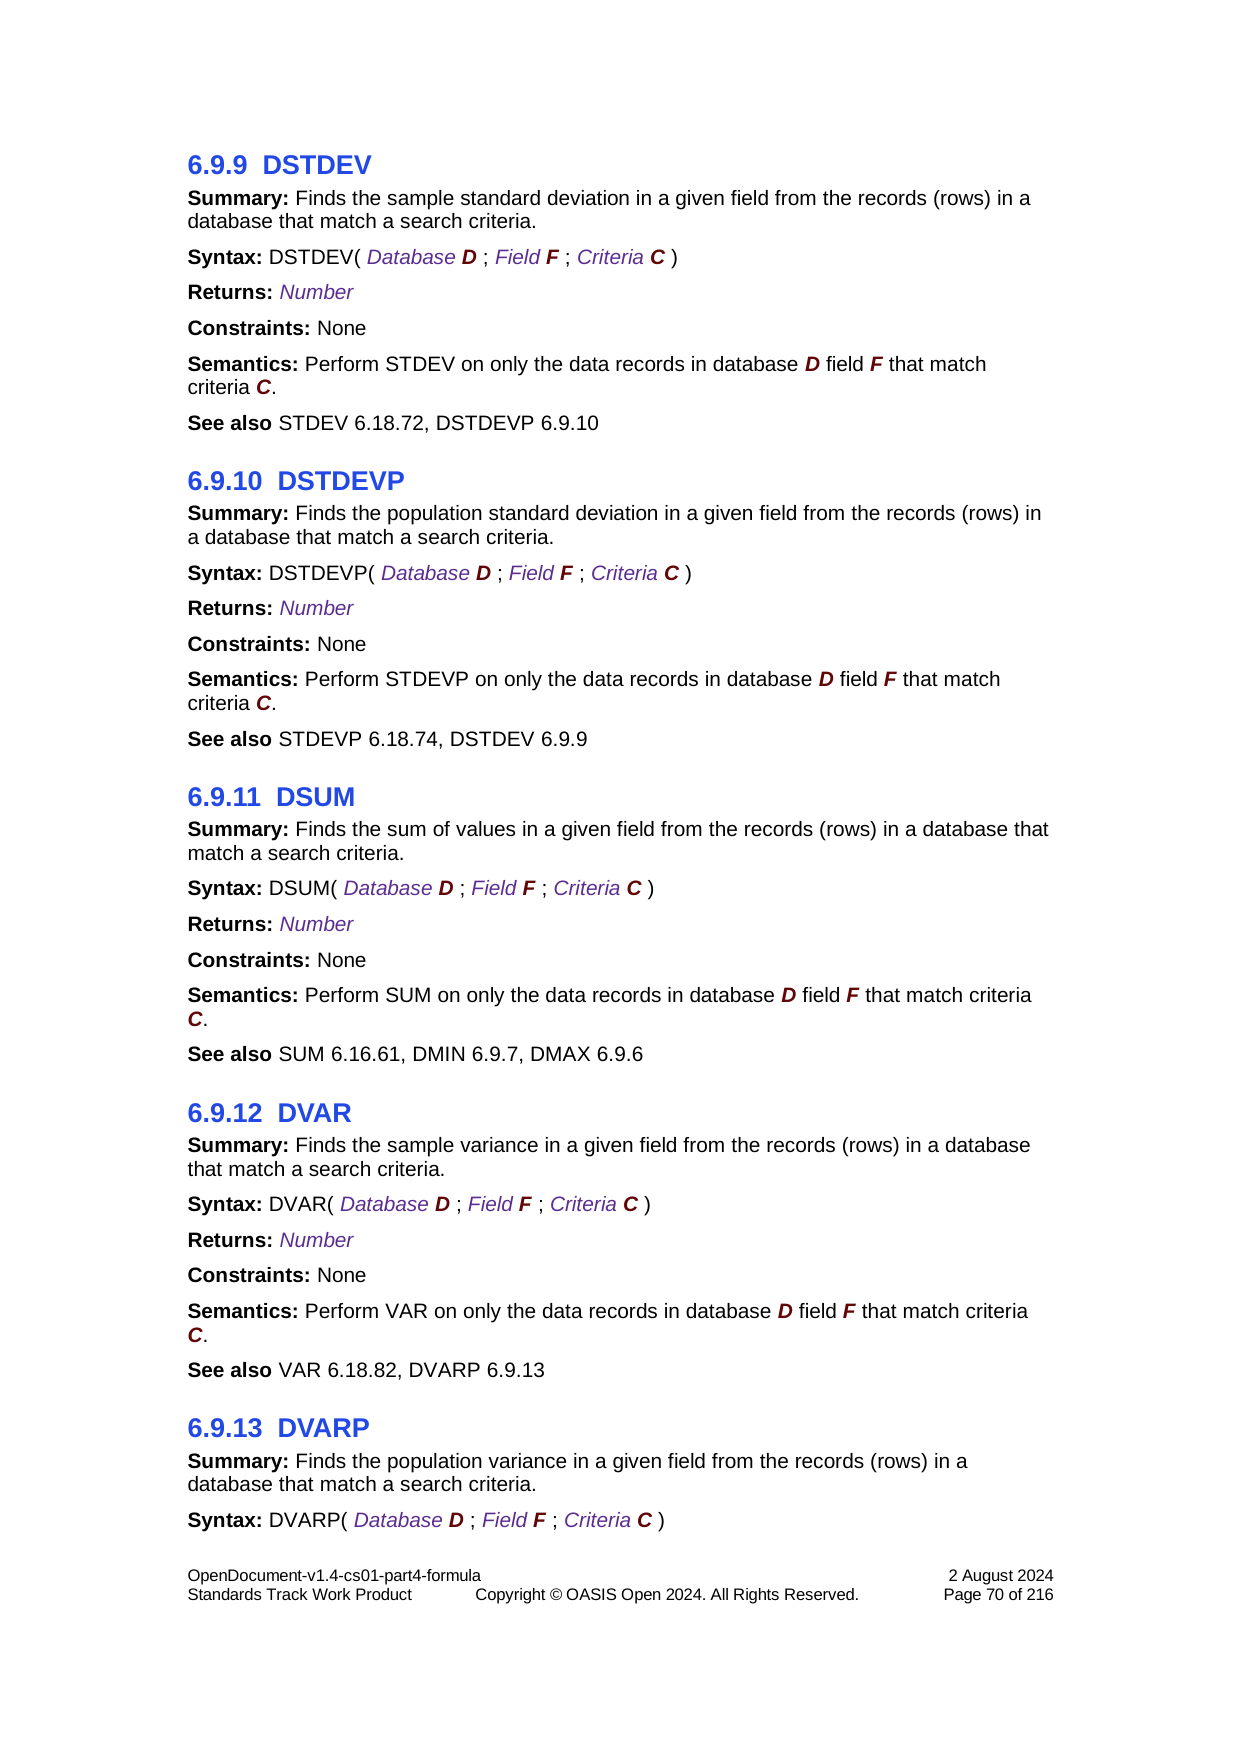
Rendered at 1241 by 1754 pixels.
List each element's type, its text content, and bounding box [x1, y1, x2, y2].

text Syntax: DSTDEVP( Database D ; Field F ; Criteria C ) [187, 561, 1053, 584]
text Returns: Number [187, 912, 1053, 936]
subtitle DVAR [187, 1097, 1053, 1127]
text Syntax: DSUM( Database D ; Field F ; Criteria C ) [187, 877, 1053, 900]
text See also STDEVP 6.18.74, DSTDEV 6.9.9 [187, 727, 1053, 751]
subtitle DVARP [187, 1413, 1053, 1443]
subtitle DSUM [187, 782, 1053, 812]
text Semantics: Perform VAR on only the data records in database D field F that match criteria C. [187, 1299, 1053, 1347]
text Returns: Number [187, 281, 1053, 304]
text Syntax: DVARP( Database D ; Field F ; Criteria C ) [187, 1508, 1053, 1532]
text Syntax: DVAR( Database D ; Field F ; Criteria C ) [187, 1193, 1053, 1216]
subtitle DSTDEVP [187, 466, 1053, 496]
text Semantics: Perform STDEV on only the data records in database D field F that match criteria C. [187, 352, 1053, 399]
text Summary: Finds the population variance in a given field from the records (rows) in a database that match a search criteria. [187, 1449, 1053, 1496]
text Summary: Finds the population standard deviation in a given field from the records (rows) in a database that match a search criteria. [187, 502, 1053, 549]
text Semantics: Perform STDEVP on only the data records in database D field F that match criteria C. [187, 668, 1053, 715]
text See also VAR 6.18.82, DVARP 6.9.13 [187, 1359, 1053, 1382]
text See also STDEV 6.18.72, DSTDEVP 6.9.10 [187, 411, 1053, 435]
text Constraints: None [187, 632, 1053, 656]
text Constraints: None [187, 948, 1053, 972]
text Summary: Finds the sample variance in a given field from the records (rows) in a database that match a search criteria. [187, 1133, 1053, 1181]
text Semantics: Perform SUM on only the data records in database D field F that match criteria C. [187, 984, 1053, 1031]
text Returns: Number [187, 597, 1053, 620]
text Returns: Number [187, 1228, 1053, 1252]
text Constraints: None [187, 1264, 1053, 1287]
text See also SUM 6.16.61, DMIN 6.9.7, DMAX 6.9.6 [187, 1043, 1053, 1066]
text Summary: Finds the sample standard deviation in a given field from the records (rows) in a database that match a search criteria. [187, 186, 1053, 233]
text Summary: Finds the sum of values in a given field from the records (rows) in a database that match a search criteria. [187, 818, 1053, 865]
text Constraints: None [187, 316, 1053, 340]
subtitle DSTDEV [187, 150, 1053, 180]
text Syntax: DSTDEV( Database D ; Field F ; Criteria C ) [187, 245, 1053, 269]
